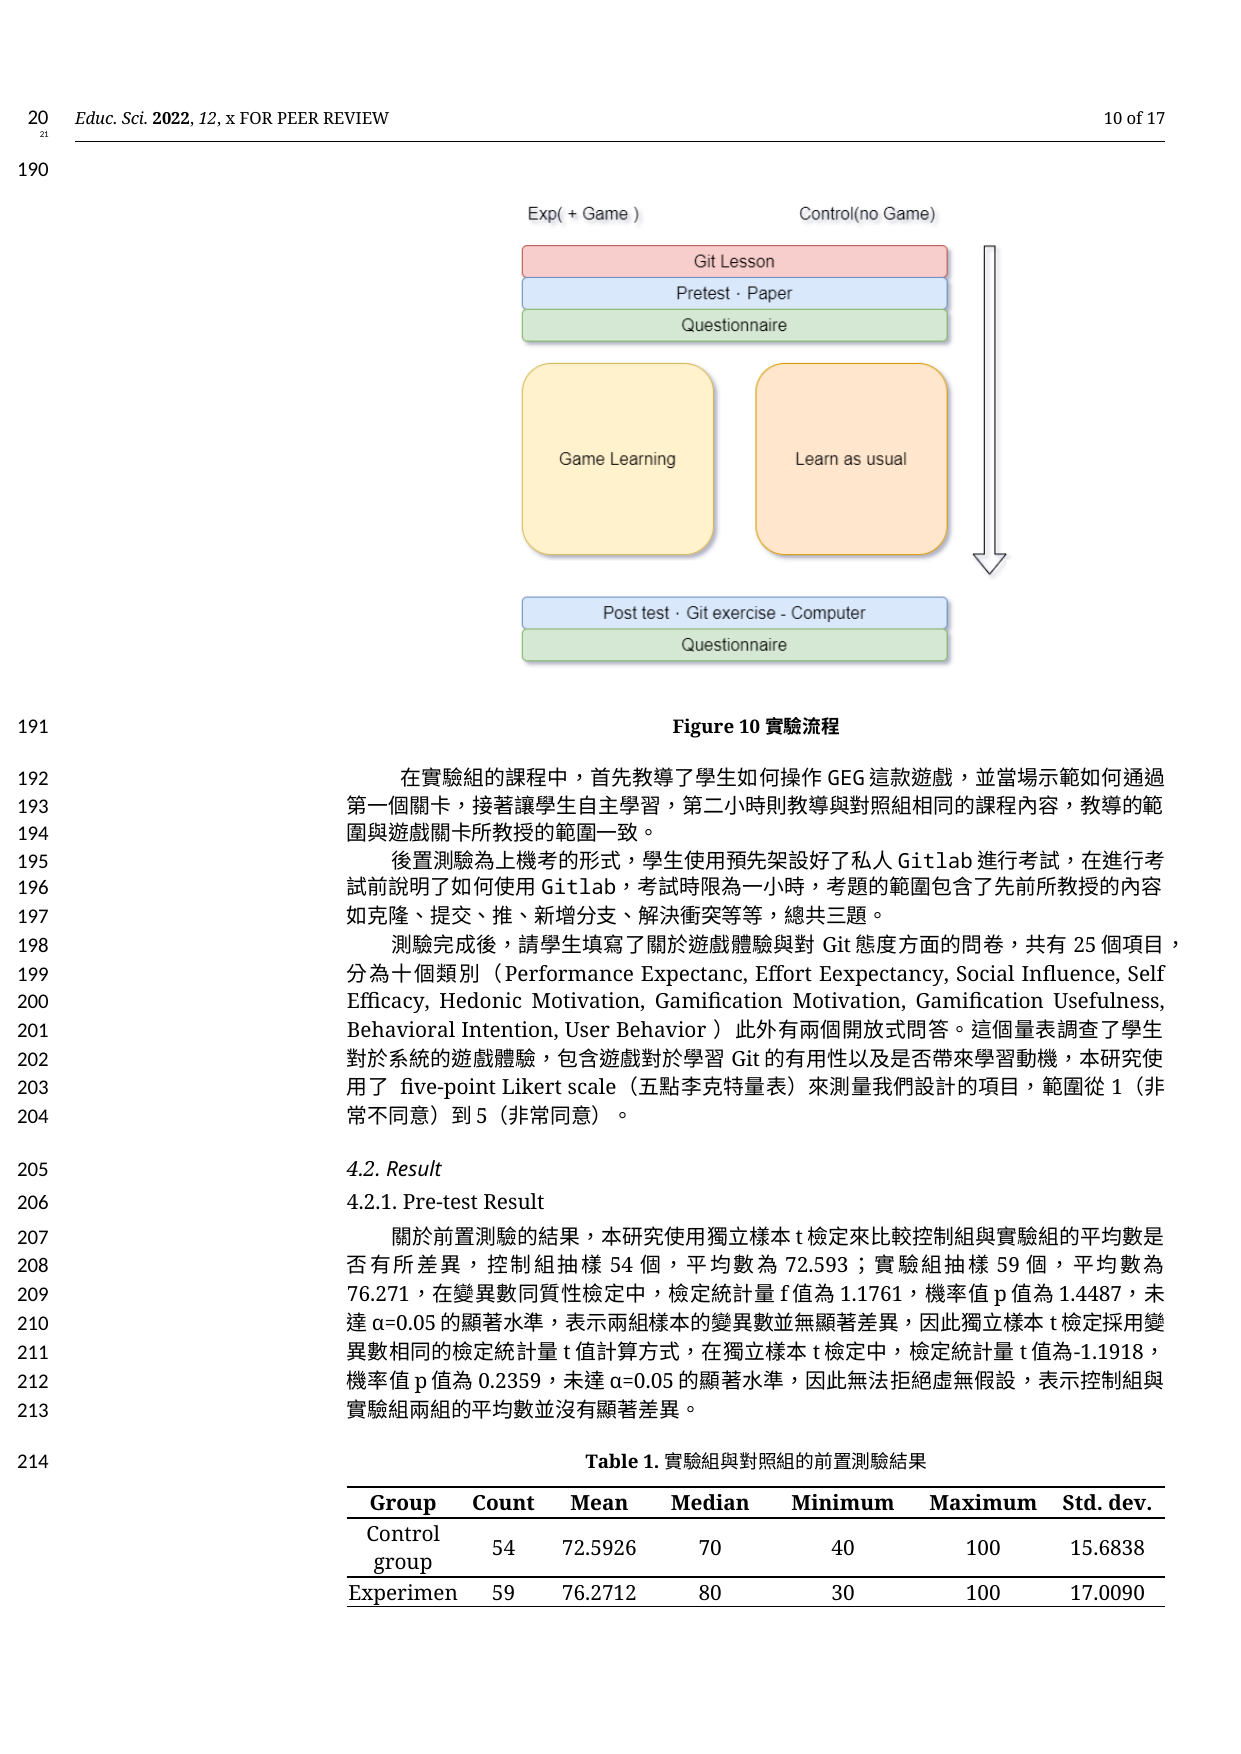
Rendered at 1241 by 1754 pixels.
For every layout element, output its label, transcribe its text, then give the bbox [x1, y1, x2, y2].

table_cell 100 [917, 1519, 1049, 1576]
table_cell 59 [459, 1578, 547, 1606]
table_header Maximum [917, 1488, 1049, 1517]
table_cell Control group [347, 1519, 459, 1576]
table_cell 15.6838 [1050, 1519, 1165, 1576]
table_cell 40 [769, 1519, 917, 1576]
table_cell 70 [651, 1519, 769, 1576]
table_cell 17.0090 [1050, 1578, 1165, 1606]
table_cell 54 [459, 1519, 547, 1576]
text Figure 10 實驗流程 [347, 713, 1165, 739]
text 關於前置測驗的結果，本研究使用獨立樣本t檢定來比較控制組與實驗組的平均數是否有所差異，控制組抽樣54個，平均數為72.593；實驗組抽樣59個，平均數為76.271，在變異數同質性檢定中，檢定統計量f值為1.1761，機率值p值為1.4487，未達α=0.05的顯著水準，表示兩組樣本的變異數並無顯著差異，因此獨立樣本t檢定採用變異數相同的檢定統計量t值計算方式，在獨立樣本t檢定中，檢定統計量t值為-1.1918，機率值p值為0.2359，未達α=0.05的顯著水準，因此無法拒絕虛無假設，表示控制組與實驗組兩組的平均數並沒有顯著差異。 [347, 1221, 1165, 1423]
table_header Group [347, 1488, 459, 1517]
table_header Mean [548, 1488, 651, 1517]
table_cell 100 [917, 1578, 1049, 1606]
text 後置測驗為上機考的形式，學生使用預先架設好了私人Gitlab進行考試，在進行考試前說明了如何使用Gitlab，考試時限為一小時，考題的範圍包含了先前所教授的內容如克隆、提交、推、新增分支、解決衝突等等，總共三題。 [347, 847, 1165, 930]
table_cell 30 [769, 1578, 917, 1606]
table_header Count [459, 1488, 547, 1517]
text 測驗完成後，請學生填寫了關於遊戲體驗與對Git態度方面的問卷，共有25個項目，分為十個類別（Performance Expectanc, Effort Eexpectancy, Social Influence, Self Efficacy, Hedonic Motivation, Gamification Motivation, Gamification Usefulness, Behavioral Intention, User Behavior ）此外有兩個開放式問答。這個量表調查了學生對於系統的遊戲體驗，包含遊戲對於學習Git的有用性以及是否帶來學習動機，本研究使用了 five-point Likert scale（五點李克特量表）來測量我們設計的項目，範圍從1（非常不同意）到5（非常同意）。 [347, 930, 1165, 1130]
table_header Median [651, 1488, 769, 1517]
subtitle 4.2.1. Pre-test Result [347, 1188, 1165, 1215]
table_cell 72.5926 [548, 1519, 651, 1576]
table_cell Experimen [347, 1578, 459, 1606]
table_cell 80 [651, 1578, 769, 1606]
subtitle 4.2. Result [347, 1155, 1165, 1182]
table_header Minimum [769, 1488, 917, 1517]
table_header Std. dev. [1050, 1488, 1165, 1517]
text Table 1. 實驗組與對照組的前置測驗結果 [347, 1448, 1165, 1474]
text 在實驗組的課程中，首先教導了學生如何操作GEG這款遊戲，並當場示範如何通過第一個關卡，接著讓學生自主學習，第二小時則教導與對照組相同的課程內容，教導的範圍與遊戲關卡所教授的範圍一致。 [347, 764, 1165, 847]
table_cell 76.2712 [548, 1578, 651, 1606]
